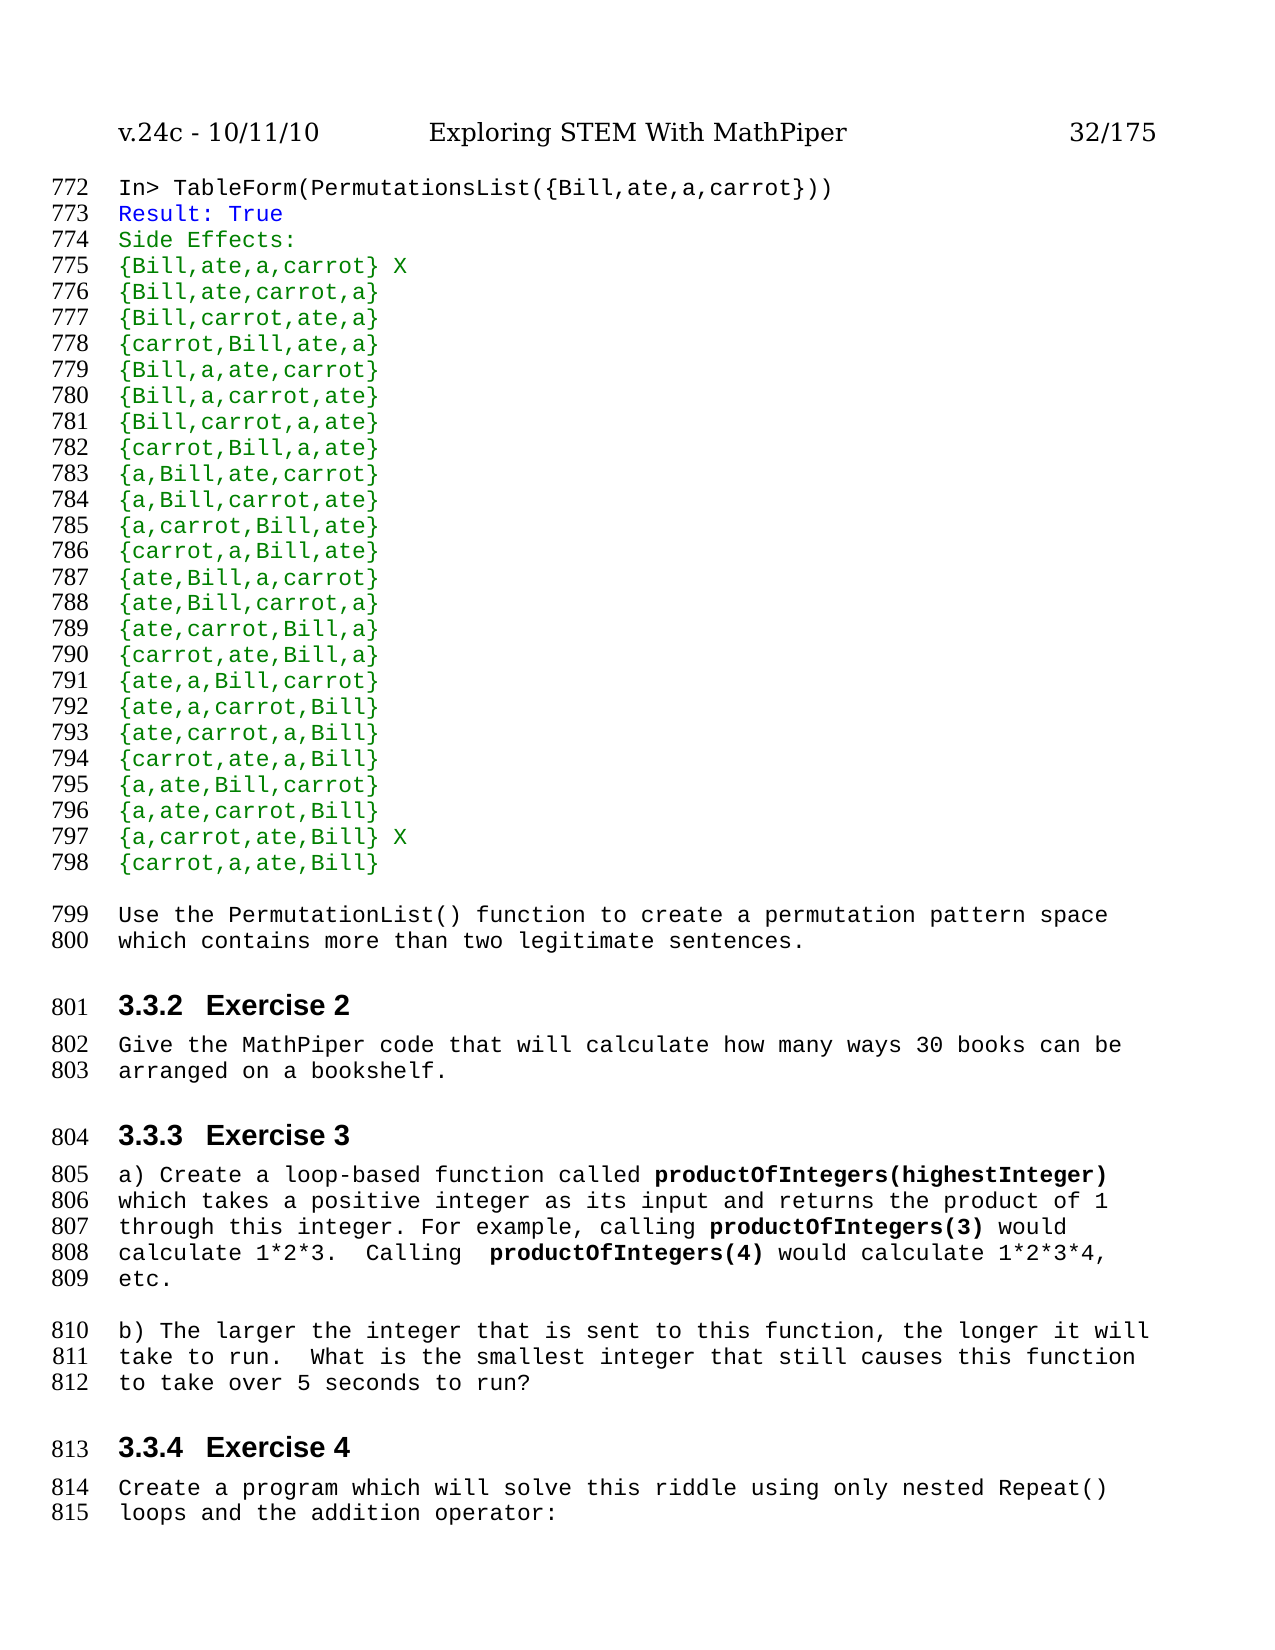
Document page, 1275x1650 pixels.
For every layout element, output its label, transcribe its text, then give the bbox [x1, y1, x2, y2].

text {carrot,Bill,a,ate} [118, 436, 1157, 462]
text Create a program which will solve this riddle using only nested Repeat() loops and the addition operator: [118, 1476, 1157, 1528]
text {Bill,a,ate,carrot} [118, 358, 1157, 384]
text {ate,a,Bill,carrot} [118, 669, 1157, 696]
text Give the MathPiper code that will calculate how many ways 30 books can be arranged on a bookshelf. [118, 1033, 1157, 1085]
text {ate,carrot,Bill,a} [118, 618, 1157, 644]
text {Bill,carrot,a,ate} [118, 410, 1157, 436]
text {carrot,ate,Bill,a} [118, 644, 1157, 669]
text {a,carrot,ate,Bill} X [118, 825, 1157, 851]
text a) Create a loop-based function called productOfIntegers(highestInteger) which takes a positive integer as its input and returns the product of 1 through this integer. For example, calling productOfIntegers(3) would calculate 1*2*3. Calling productOfIntegers(4) would calculate 1*2*3*4, etc. [118, 1164, 1157, 1293]
text {a,ate,carrot,Bill} [118, 799, 1157, 825]
text In> TableForm(PermutationsList({Bill,ate,a,carrot})) [118, 177, 1157, 203]
text {Bill,ate,a,carrot} X [118, 254, 1157, 281]
text {ate,carrot,a,Bill} [118, 721, 1157, 747]
text {ate,a,carrot,Bill} [118, 696, 1157, 721]
text Result: True [118, 203, 1157, 229]
subtitle Exercise 2 [118, 988, 1157, 1021]
text {Bill,carrot,ate,a} [118, 306, 1157, 332]
text {a,Bill,ate,carrot} [118, 462, 1157, 488]
text {ate,Bill,carrot,a} [118, 592, 1157, 618]
text {Bill,ate,carrot,a} [118, 281, 1157, 306]
text {carrot,ate,a,Bill} [118, 747, 1157, 773]
subtitle Exercise 4 [118, 1430, 1157, 1464]
text {a,Bill,carrot,ate} [118, 488, 1157, 514]
text {a,ate,Bill,carrot} [118, 773, 1157, 799]
text {Bill,a,carrot,ate} [118, 384, 1157, 410]
text {ate,Bill,a,carrot} [118, 566, 1157, 592]
text {carrot,Bill,ate,a} [118, 332, 1157, 358]
text {a,carrot,Bill,ate} [118, 514, 1157, 540]
subtitle Exercise 3 [118, 1118, 1157, 1152]
text {carrot,a,Bill,ate} [118, 540, 1157, 566]
text Side Effects: [118, 229, 1157, 254]
text Use the PermutationList() function to create a permutation pattern space which contains more than two legitimate sentences. [118, 903, 1157, 955]
text {carrot,a,ate,Bill} [118, 851, 1157, 877]
text b) The larger the integer that is sent to this function, the longer it will take to run. What is the smallest integer that still causes this function to take over 5 seconds to run? [118, 1319, 1157, 1397]
